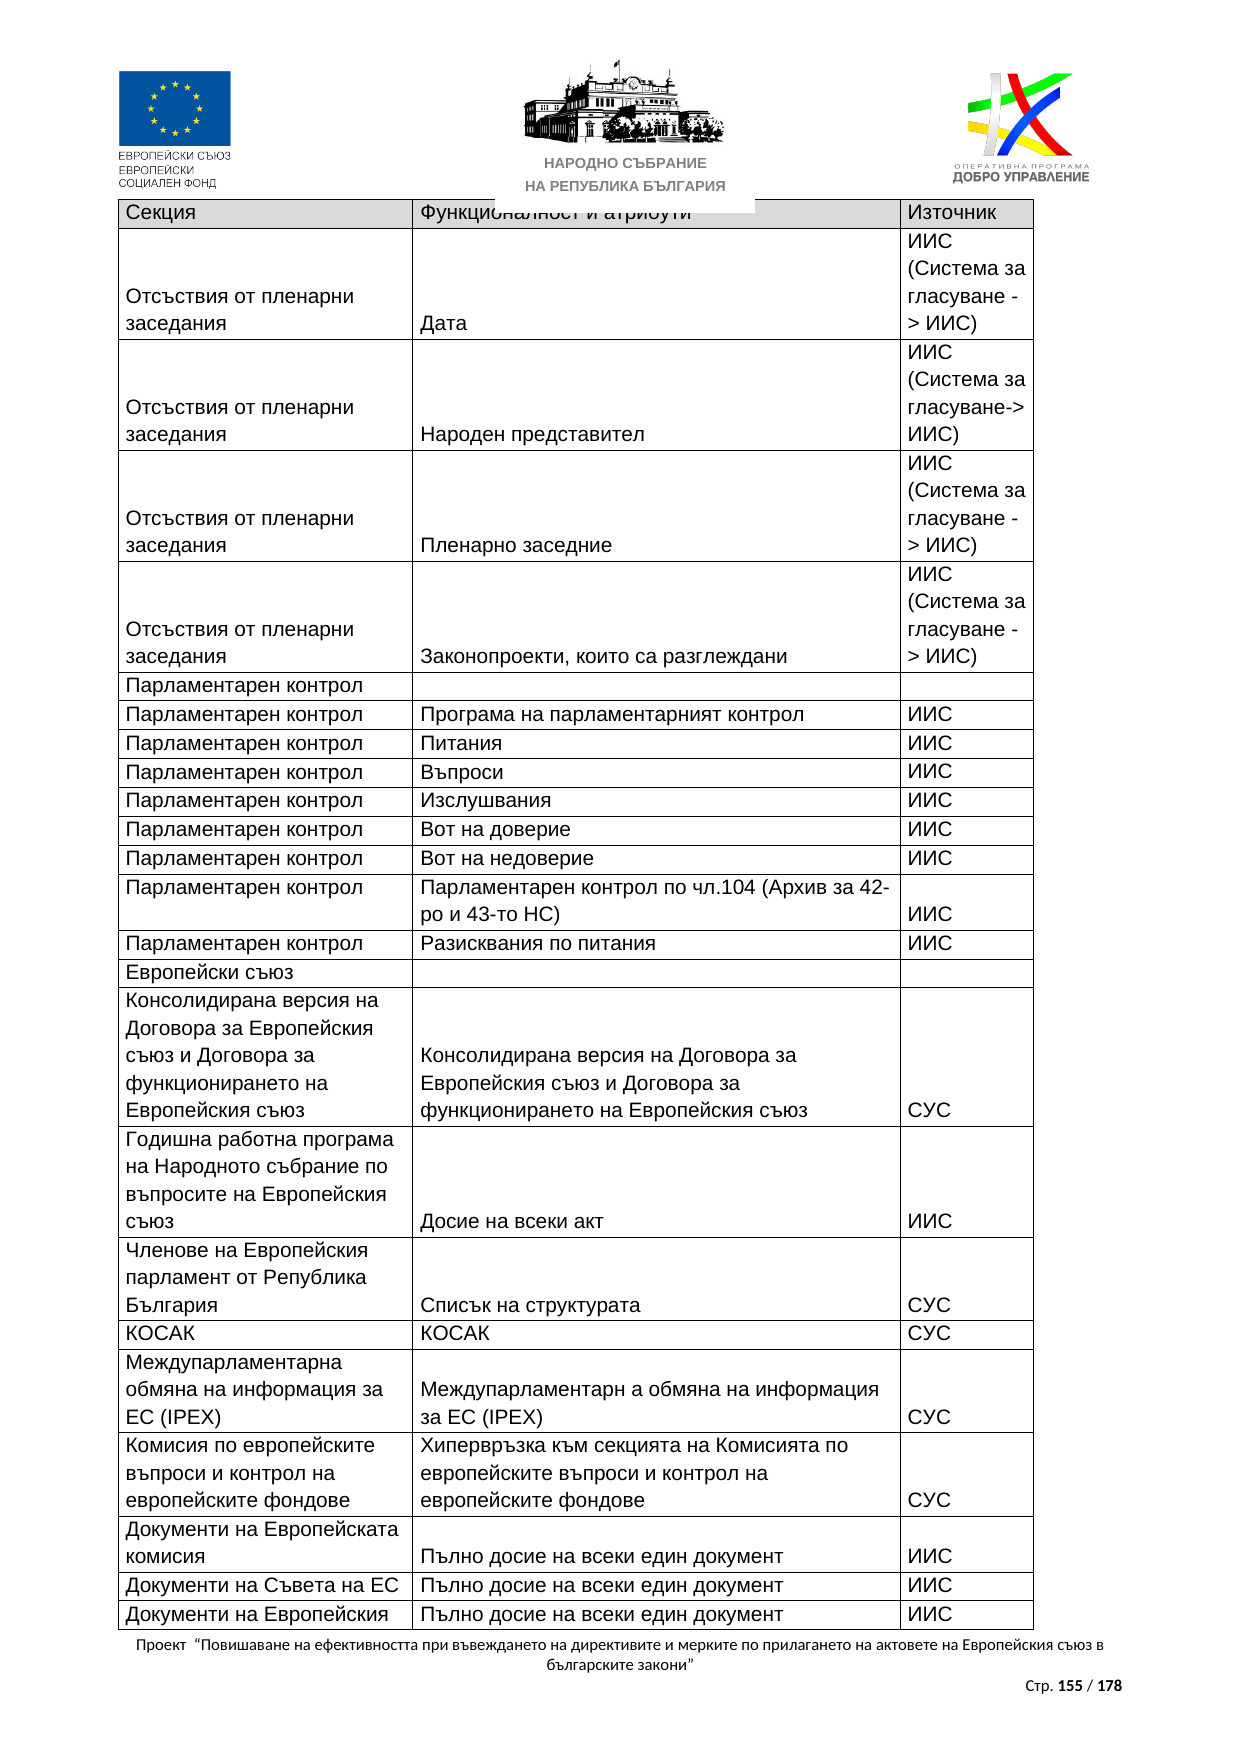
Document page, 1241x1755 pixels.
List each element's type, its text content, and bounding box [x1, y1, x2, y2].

table_cell Хипервръзка към секцията на Комисията по европейските въпроси и контрол на европейските фондове [413, 1433, 900, 1516]
table_cell Парламентарен контрол по чл.104 (Архив за 42-ро и 43-то НС) [413, 875, 900, 929]
table_cell Документи на Европейския [119, 1601, 412, 1629]
table_cell Парламентарен контрол [119, 817, 412, 845]
table_cell ИИС [901, 875, 1033, 929]
table_cell Програма на парламентарният контрол [413, 701, 900, 729]
table_cell Парламентарен контрол [119, 931, 412, 958]
table_cell ИИС [901, 1573, 1033, 1600]
table_cell Отсъствия от пленарни заседания [119, 562, 412, 672]
table_cell ИИС [901, 931, 1033, 958]
table_cell Консолидирана версия на Договора за Европейския съюз и Договора за функционирането на Европейския съюз [413, 988, 900, 1126]
table_cell ИИС (Система за гласуване -> ИИС) [901, 451, 1033, 561]
table_cell СУС [901, 1321, 1033, 1349]
table_cell Отсъствия от пленарни заседания [119, 451, 412, 561]
table_cell ИИС [901, 759, 1033, 787]
table_cell ИИС [901, 817, 1033, 845]
table_cell [901, 673, 1033, 700]
table_cell Отсъствия от пленарни заседания [119, 229, 412, 339]
table_cell Изслушвания [413, 788, 900, 816]
table_cell Вот на доверие [413, 817, 900, 845]
table_cell СУС [901, 1350, 1033, 1432]
table_cell Парламентарен контрол [119, 759, 412, 787]
table_cell Народен представител [413, 340, 900, 450]
table_cell Разисквания по питания [413, 931, 900, 958]
table_cell Парламентарен контрол [119, 846, 412, 873]
table_cell Парламентарен контрол [119, 730, 412, 758]
table_cell Парламентарен контрол [119, 701, 412, 729]
table_cell КОСАК [413, 1321, 900, 1349]
table_cell Европейски съюз [119, 960, 412, 987]
table_cell СУС [901, 1433, 1033, 1516]
table_cell [413, 673, 900, 700]
table_cell ИИС [901, 846, 1033, 873]
table_cell Междупарламентарна обмяна на информация за ЕС (IPЕХ) [119, 1350, 412, 1432]
table_cell Пълно досие на всеки един документ [413, 1573, 900, 1600]
table_cell Законопроекти, които са разглеждани [413, 562, 900, 672]
table_cell Парламентарен контрол [119, 875, 412, 929]
table_cell СУС [901, 1238, 1033, 1320]
table_cell Междупарламентарн а обмяна на информация за ЕС (IPEX) [413, 1350, 900, 1432]
table_cell КОСАК [119, 1321, 412, 1349]
table_cell ИИС (Система за гласуване -> ИИС) [901, 229, 1033, 339]
table_cell СУС [901, 988, 1033, 1126]
table_cell ИИС [901, 788, 1033, 816]
table_cell ИИС [901, 701, 1033, 729]
table_header Секция [119, 200, 412, 228]
table_cell [413, 960, 900, 987]
table_cell Списък на структурата [413, 1238, 900, 1320]
table_cell Консолидирана версия на Договора за Европейския съюз и Договора за функционирането на Европейския съюз [119, 988, 412, 1126]
table_cell Парламентарен контрол [119, 673, 412, 700]
table_cell Парламентарен контрол [119, 788, 412, 816]
table_cell Годишна работна програма на Народното събрание по въпросите на Европейския съюз [119, 1127, 412, 1237]
table_cell Вот на недоверие [413, 846, 900, 873]
table_cell Досие на всеки акт [413, 1127, 900, 1237]
table_cell ИИС [901, 1517, 1033, 1572]
table_cell ИИС [901, 1601, 1033, 1629]
table_cell Питания [413, 730, 900, 758]
table_cell Отсъствия от пленарни заседания [119, 340, 412, 450]
table_cell ИИС (Система за гласуване -> ИИС) [901, 562, 1033, 672]
table_cell Комисия по европейските въпроси и контрол на европейските фондове [119, 1433, 412, 1516]
table_cell [901, 960, 1033, 987]
table_header Функционалност и атрибути [413, 200, 900, 228]
table_cell Дата [413, 229, 900, 339]
table_cell Документи на Европейската комисия [119, 1517, 412, 1572]
table_cell ИИС (Система за гласуване-> ИИС) [901, 340, 1033, 450]
table_cell Пълно досие на всеки един документ [413, 1517, 900, 1572]
table_cell ИИС [901, 730, 1033, 758]
table_cell Пленарно заседние [413, 451, 900, 561]
table_cell ИИС [901, 1127, 1033, 1237]
table_cell Въпроси [413, 759, 900, 787]
table_cell Документи на Съвета на ЕС [119, 1573, 412, 1600]
table_header Източник [901, 200, 1033, 228]
table_cell Пълно досие на всеки един документ [413, 1601, 900, 1629]
table_cell Членове на Европейския парламент от Република България [119, 1238, 412, 1320]
